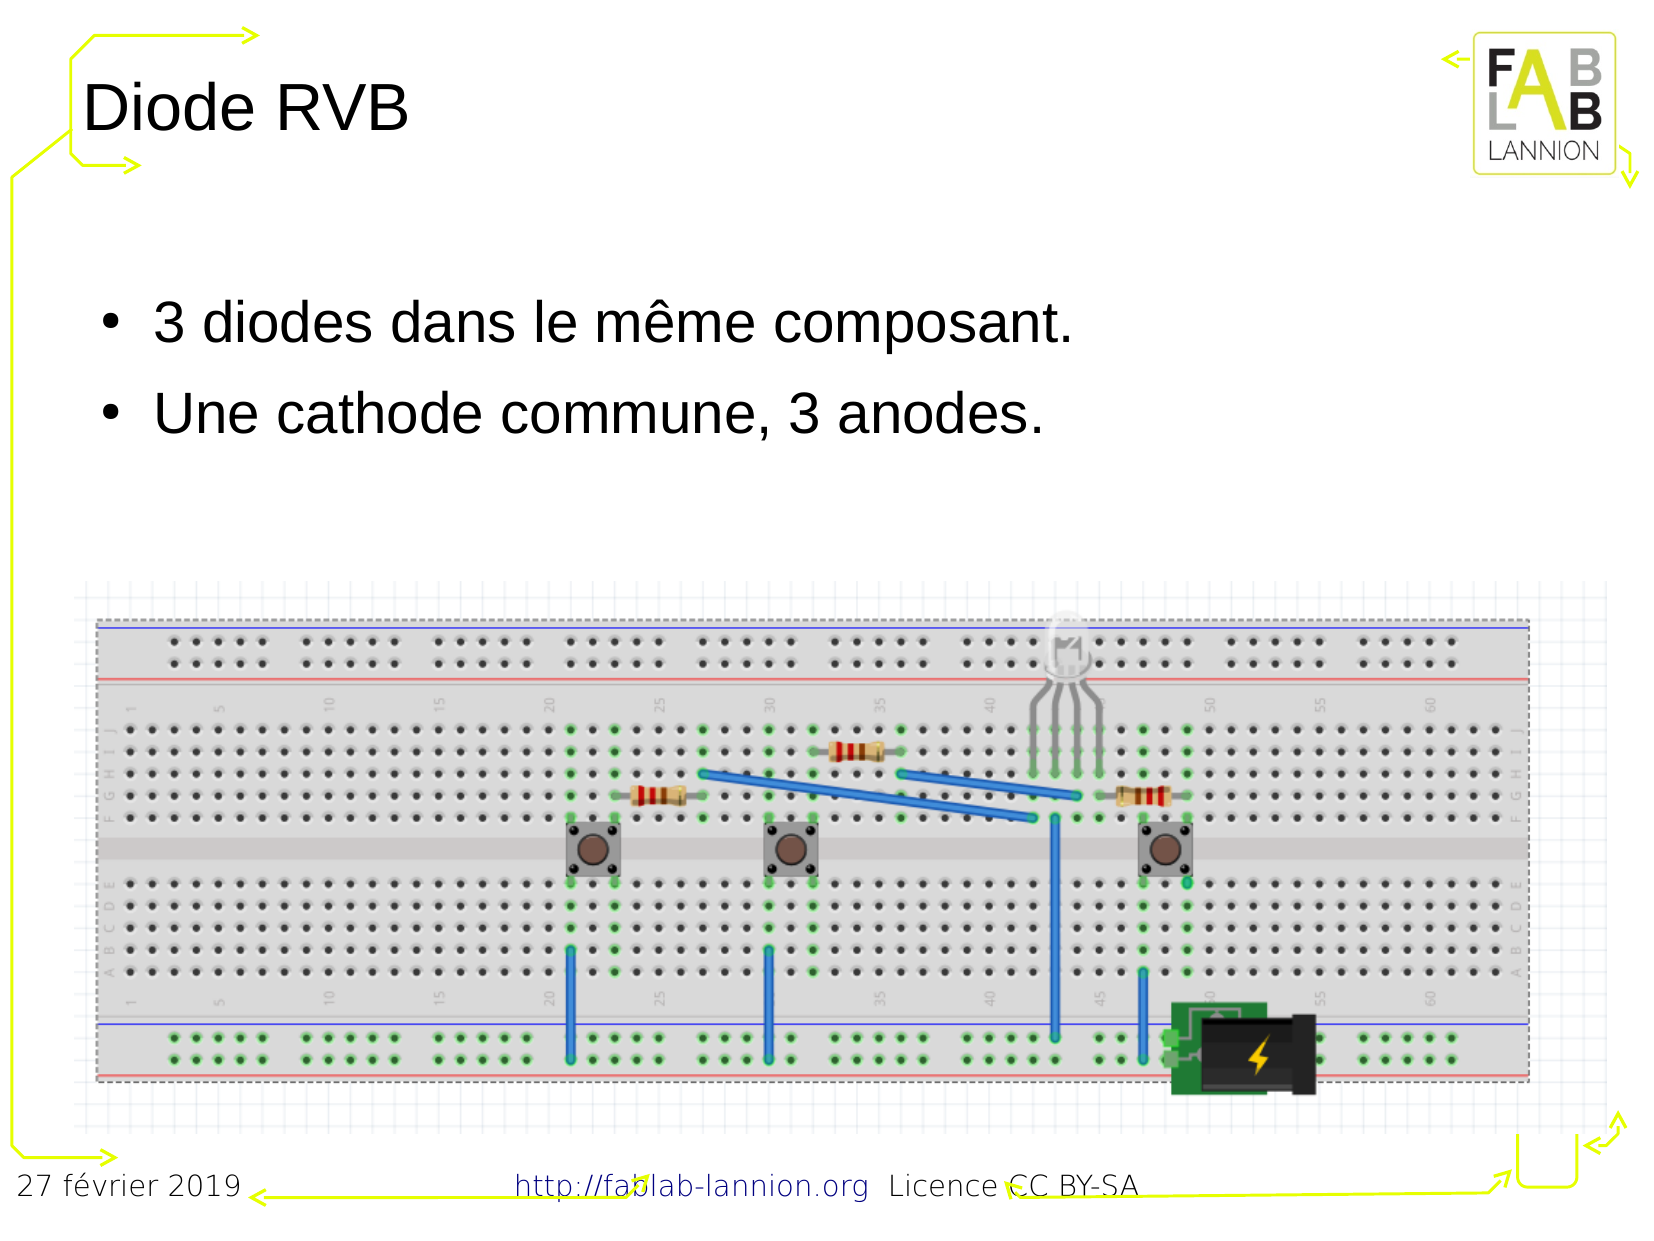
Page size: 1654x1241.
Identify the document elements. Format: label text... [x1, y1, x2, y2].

list 3 diodes dans le même composant. Une cathode commune, 3 anodes. [82, 290, 1571, 581]
title Diode RVB [82, 49, 1441, 166]
picture [74, 581, 1607, 1134]
picture [1470, 29, 1619, 178]
